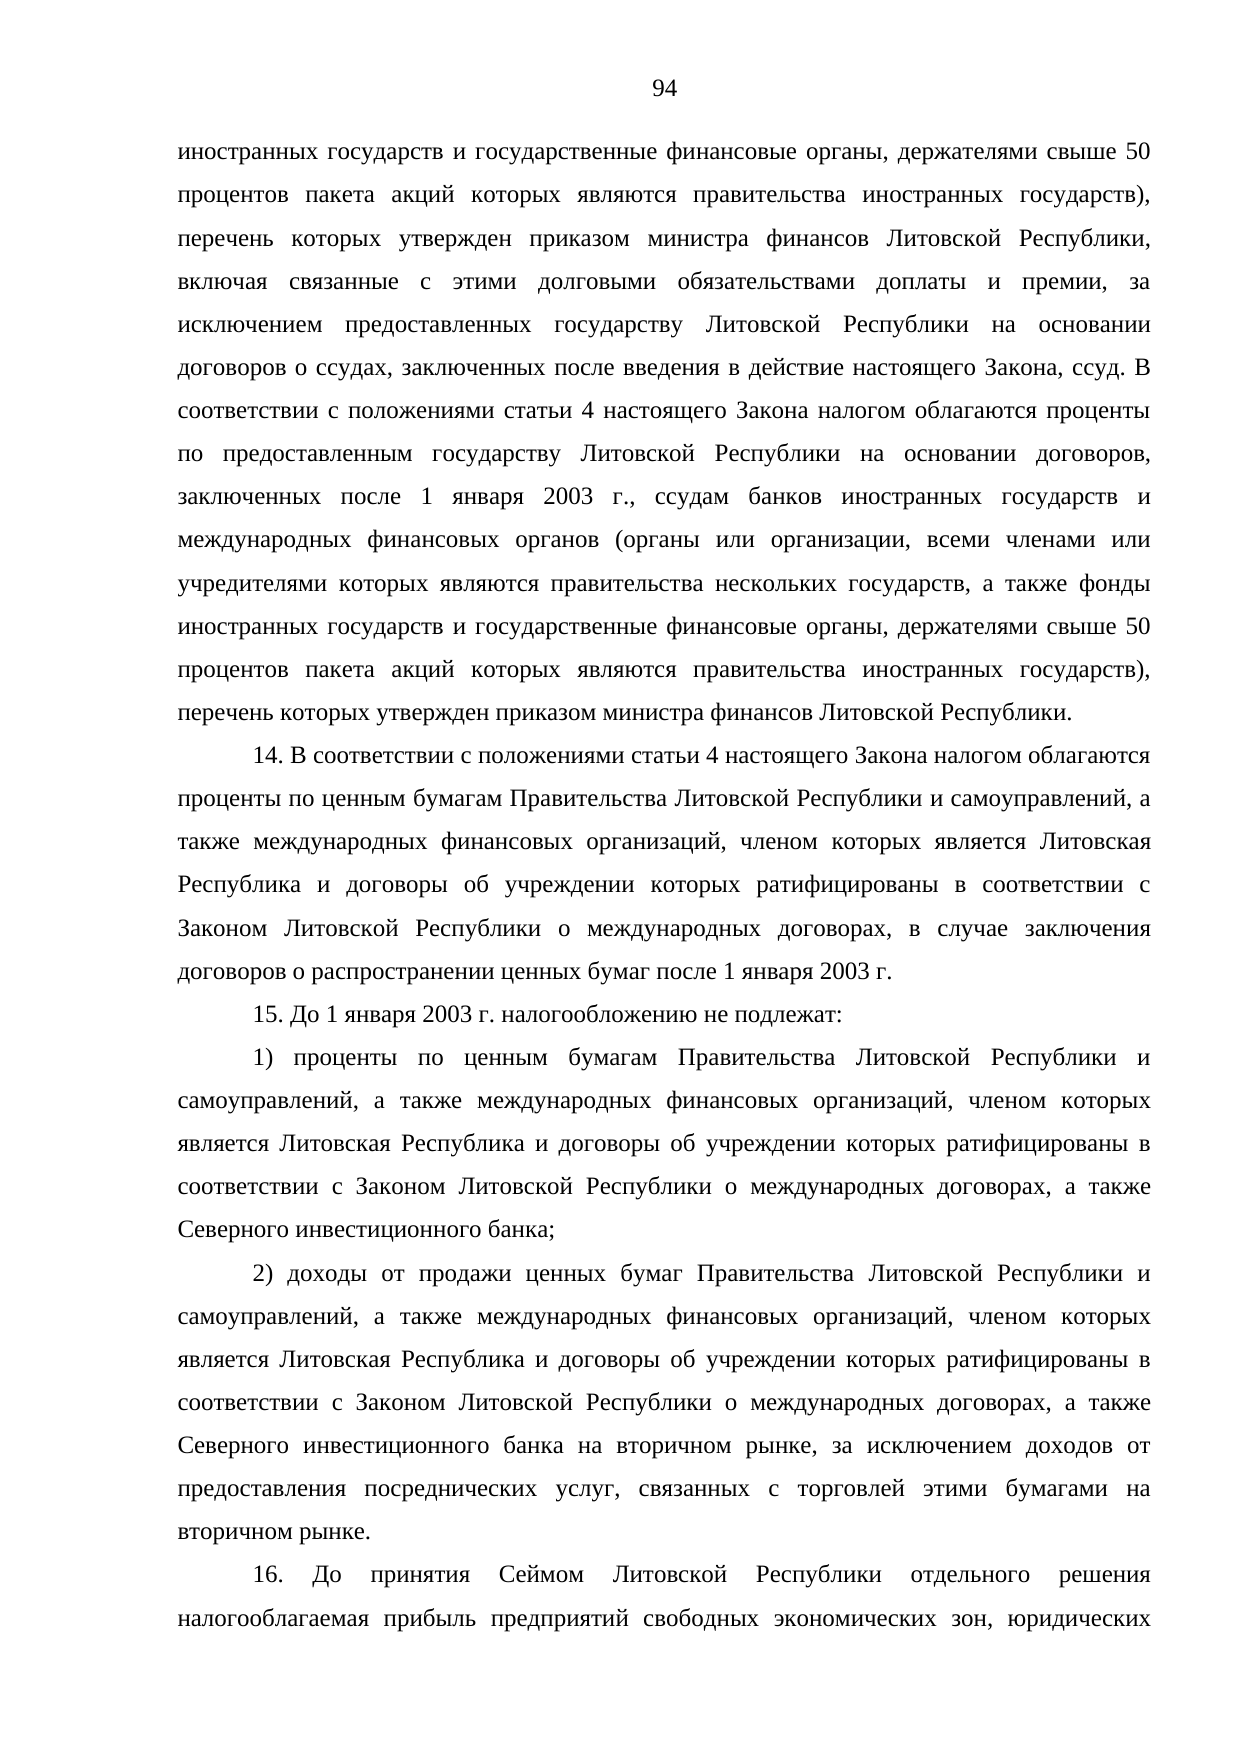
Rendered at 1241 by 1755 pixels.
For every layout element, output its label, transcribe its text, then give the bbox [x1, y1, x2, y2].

text 15. До 1 января 2003 г. налогообложению не подлежат: [177, 999, 1152, 1028]
text 2) доходы от продажи ценных бумаг Правительства Литовской Республики и самоуправлений, а также международных финансовых организаций, членом которых является Литовская Республика и договоры об учреждении которых ратифицированы в соответствии с Законом Литовской Республики о международных договорах, а также Северного инвестиционного банка на вторичном рынке, за исключением доходов от предоставления посреднических услуг, связанных с торговлей этими бумагами на вторичном рынке. [177, 1258, 1152, 1545]
text иностранных государств и государственные финансовые органы, держателями свыше 50 процентов пакета акций которых являются правительства иностранных государств), перечень которых утвержден приказом министра финансов Литовской Республики, включая связанные с этими долговыми обязательствами доплаты и премии, за исключением предоставленных государству Литовской Республики на основании договоров о ссудах, заключенных после введения в действие настоящего Закона, ссуд. В соответствии с положениями статьи 4 настоящего Закона налогом облагаются проценты по предоставленным государству Литовской Республики на основании договоров, заключенных после 1 января 2003 г., ссудам банков иностранных государств и международных финансовых органов (органы или организации, всеми членами или учредителями которых являются правительства нескольких государств, а также фонды иностранных государств и государственные финансовые органы, держателями свыше 50 процентов пакета акций которых являются правительства иностранных государств), перечень которых утвержден приказом министра финансов Литовской Республики. [177, 136, 1152, 726]
text 1) проценты по ценным бумагам Правительства Литовской Республики и самоуправлений, а также международных финансовых организаций, членом которых является Литовская Республика и договоры об учреждении которых ратифицированы в соответствии с Законом Литовской Республики о международных договорах, а также Северного инвестиционного банка; [177, 1042, 1152, 1243]
text 16. До принятия Сеймом Литовской Республики отдельного решения налогооблагаемая прибыль предприятий свободных экономических зон, юридических [177, 1559, 1152, 1631]
text 14. В соответствии с положениями статьи 4 настоящего Закона налогом облагаются проценты по ценным бумагам Правительства Литовской Республики и самоуправлений, а также международных финансовых организаций, членом которых является Литовская Республика и договоры об учреждении которых ратифицированы в соответствии с Законом Литовской Республики о международных договорах, в случае заключения договоров о распространении ценных бумаг после 1 января 2003 г. [177, 740, 1152, 984]
